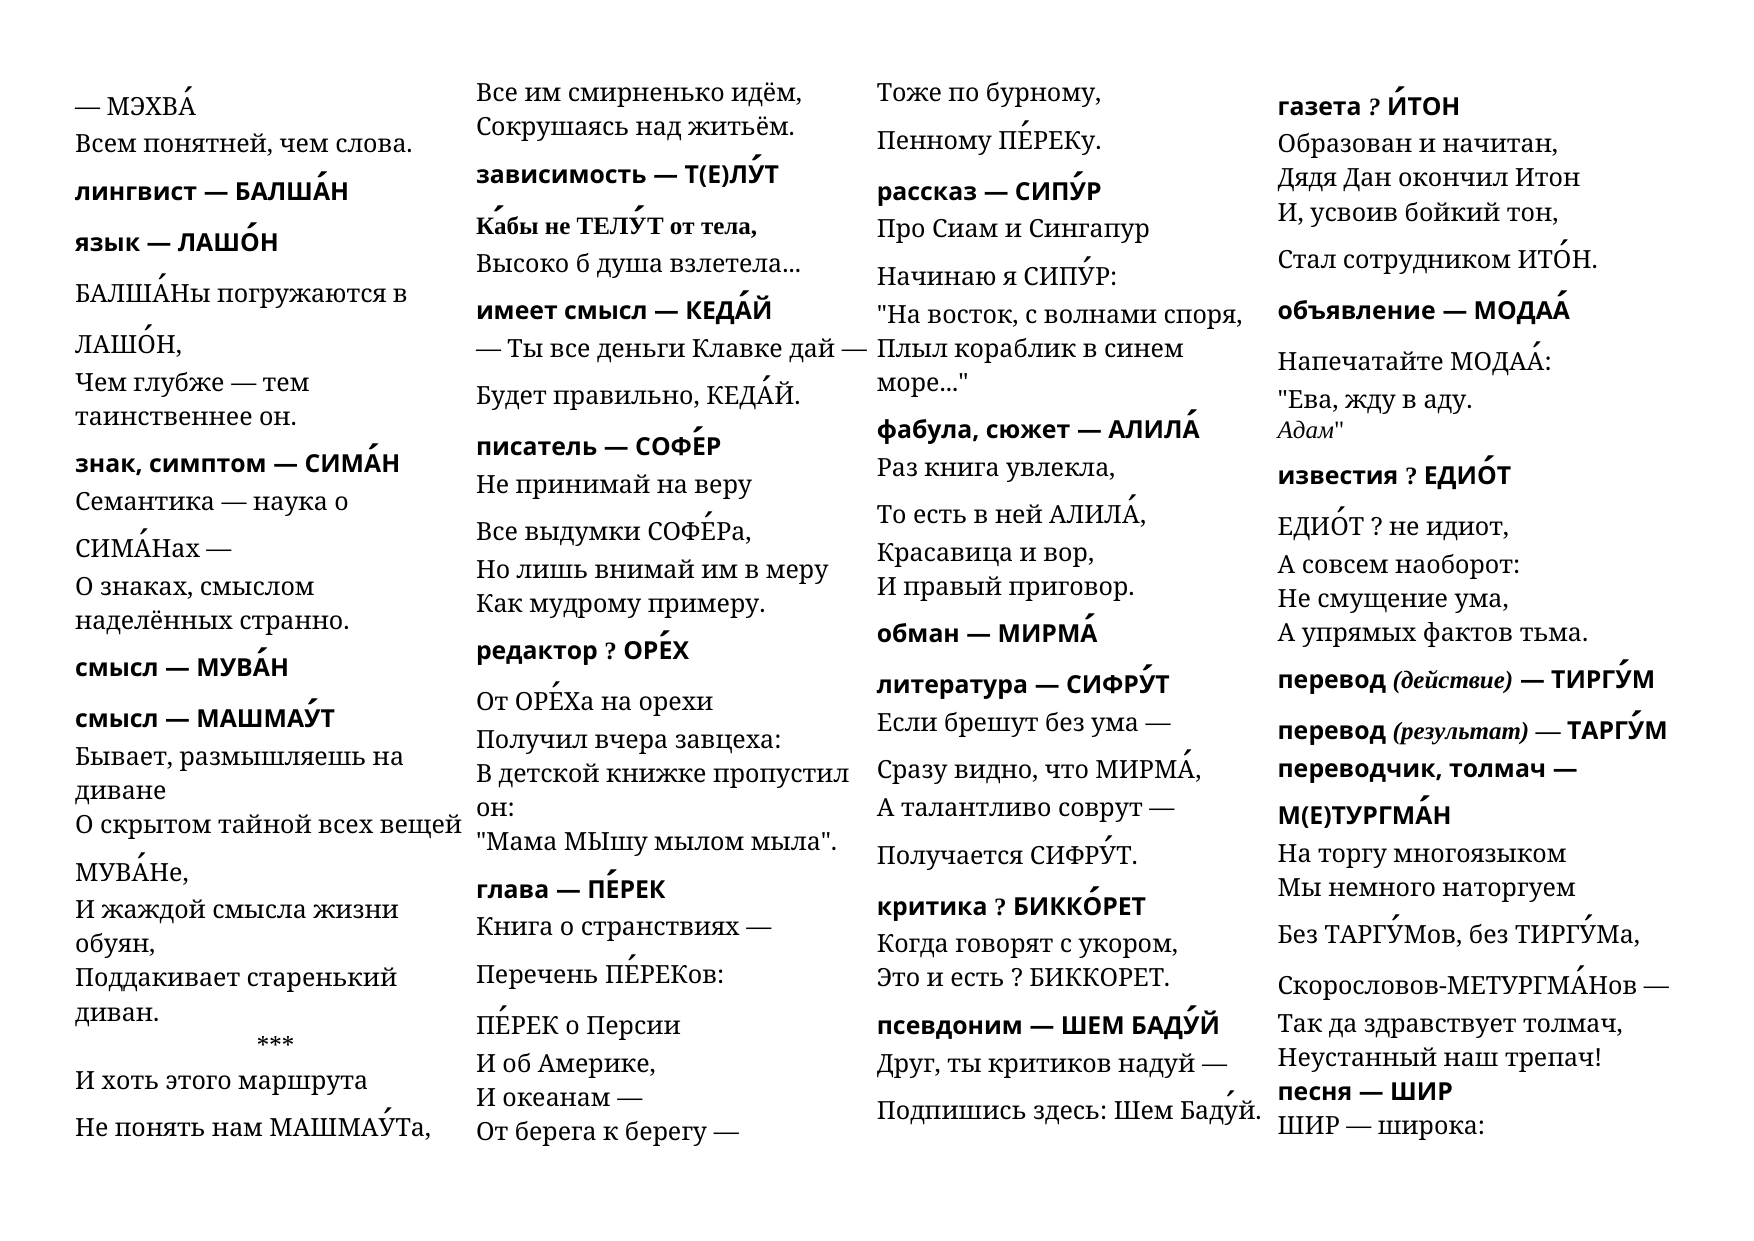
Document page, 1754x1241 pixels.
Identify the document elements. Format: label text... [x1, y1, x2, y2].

text Друг, ты критиков надуй — [877, 1045, 1277, 1079]
subtitle знак, симптом — СИМА́Н [75, 432, 476, 483]
text Дядя Дан окончил Итон [1277, 160, 1678, 194]
subtitle псевдоним — ШЕМ БАДУ́Й [877, 994, 1277, 1045]
subtitle глава — ПЕ́РЕК [476, 858, 877, 909]
text О знаках, смыслом наделённых странно. [75, 568, 476, 637]
text Все им смирненько идём, [476, 75, 877, 109]
text И хоть этого маршрута [75, 1062, 476, 1096]
text И об Америке, [476, 1045, 877, 1079]
text И океанам — [476, 1079, 877, 1113]
text Адам" [1277, 415, 1678, 444]
text То есть в ней АЛИЛА́, [877, 483, 1277, 534]
text Не смущение ума, [1277, 580, 1678, 614]
text От ОРЕ́Ха на орехи [476, 671, 877, 722]
text "На восток, с волнами споря, [877, 296, 1277, 330]
subtitle язык — ЛАШО́Н [75, 211, 476, 262]
text *** [75, 1028, 476, 1062]
subtitle фабула, сюжет — АЛИЛА́ [877, 398, 1277, 449]
subtitle обман — МИРМА́ [877, 603, 1277, 654]
text Это и есть ? БИККОРЕТ. [877, 960, 1277, 994]
text Раз книга увлекла, [877, 449, 1277, 483]
subtitle известия ? ЕДИО́Т [1277, 444, 1678, 495]
text Стал сотрудником ИТО́Н. [1277, 228, 1678, 279]
text Бывает, размышляешь на диване [75, 739, 476, 807]
text А упрямых фактов тьма. [1277, 614, 1678, 648]
text От берега к берегу — [476, 1113, 877, 1147]
text Сразу видно, что МИРМА́, [877, 739, 1277, 790]
text Мы немного наторгуем [1277, 869, 1678, 903]
text Подпишись здесь: Шем Баду́й. [877, 1079, 1277, 1130]
text Как мудрому примеру. [476, 586, 877, 620]
text Про Сиам и Сингапур [877, 211, 1277, 245]
subtitle Ка́бы не ТЕЛУ́Т от тела, [476, 194, 877, 245]
text И, усвоив бойкий тон, [1277, 194, 1678, 228]
text Так да здравствует толмач, [1277, 1006, 1678, 1039]
subtitle редактор ? ОРЕ́Х [476, 620, 877, 671]
text А талантливо соврут — [877, 790, 1277, 824]
subtitle критика ? БИККО́РЕТ [877, 875, 1277, 926]
text И правый приговор. [877, 569, 1277, 603]
text Начинаю я СИПУ́Р: [877, 245, 1277, 296]
subtitle писатель — СОФЕ́Р [476, 415, 877, 466]
subtitle имеет смысл — КЕДА́Й [476, 279, 877, 330]
text Когда говорят с укором, [877, 926, 1277, 960]
text Без ТАРГУ́Мов, без ТИРГУ́Ма, [1277, 903, 1678, 954]
text Скорословов-МЕТУРГМА́Нов — [1277, 954, 1678, 1006]
text Напечатайте МОДАА́: [1277, 330, 1678, 381]
text Высоко б душа взлетела... [476, 245, 877, 279]
text Неустанный наш трепач! [1277, 1039, 1678, 1074]
text И жаждой смысла жизни обуян, [75, 892, 476, 960]
text БАЛША́Ны погружаются в ЛАШО́Н, [75, 262, 476, 364]
text Получил вчера завцеха: [476, 722, 877, 756]
text Не принимай на веру [476, 466, 877, 501]
subtitle песня — ШИР [1277, 1074, 1678, 1107]
subtitle литература — СИФРУ́Т [877, 654, 1277, 705]
text Книга о странствиях — [476, 909, 877, 943]
text ПЕ́РЕК о Персии [476, 994, 877, 1045]
text Всем понятней, чем слова. [75, 126, 476, 160]
text ЕДИО́Т ? не идиот, [1277, 495, 1678, 546]
text В детской книжке пропустил он: [476, 756, 877, 824]
text Не понять нам МАШМАУ́Та, [75, 1096, 476, 1147]
text Поддакивает старенький диван. [75, 960, 476, 1028]
subtitle смысл — МУВА́Н [75, 637, 476, 688]
text Красавица и вор, [877, 534, 1277, 569]
subtitle рассказ — СИПУ́Р [877, 160, 1277, 211]
text Все выдумки СОФЕ́Ра, [476, 501, 877, 552]
text Получается СИФРУ́Т. [877, 824, 1277, 875]
text Семантика — наука о СИМА́Нах — [75, 483, 476, 568]
text Сокрушаясь над житьём. [476, 109, 877, 143]
text Пенному ПЕ́РЕКу. [877, 109, 1277, 160]
text Тоже по бурному, [877, 75, 1277, 109]
text Чем глубже — тем таинственнее он. [75, 364, 476, 432]
text — МЭХВА́ [75, 75, 476, 126]
text — Ты все деньги Клавке дай — [476, 330, 877, 364]
text О скрытом тайной всех вещей МУВА́Не, [75, 807, 476, 892]
text "Ева, жду в аду. [1277, 381, 1678, 415]
text ШИР — широка: [1277, 1107, 1678, 1141]
text Если брешут без ума — [877, 705, 1277, 739]
text "Мама МЫшу мылом мыла". [476, 824, 877, 858]
text Будет правильно, КЕДА́Й. [476, 364, 877, 415]
subtitle объявление — МОДАА́ [1277, 279, 1678, 330]
subtitle перевод (действие) — ТИРГУ́М [1277, 648, 1678, 699]
text На торгу многоязыком [1277, 835, 1678, 869]
subtitle газета ? И́ТОН [1277, 75, 1678, 126]
text А совсем наоборот: [1277, 546, 1678, 580]
text Плыл кораблик в синем море..." [877, 330, 1277, 398]
text Но лишь внимай им в меру [476, 552, 877, 586]
subtitle зависимость — Т(Е)ЛУ́Т [476, 143, 877, 194]
subtitle смысл — МАШМАУ́Т [75, 688, 476, 739]
text Образован и начитан, [1277, 126, 1678, 160]
text Перечень ПЕ́РЕКов: [476, 943, 877, 994]
subtitle лингвист — БАЛША́Н [75, 160, 476, 211]
subtitle перевод (результат) — ТАРГУ́М переводчик, толмач — М(Е)ТУРГМА́Н [1277, 699, 1678, 835]
